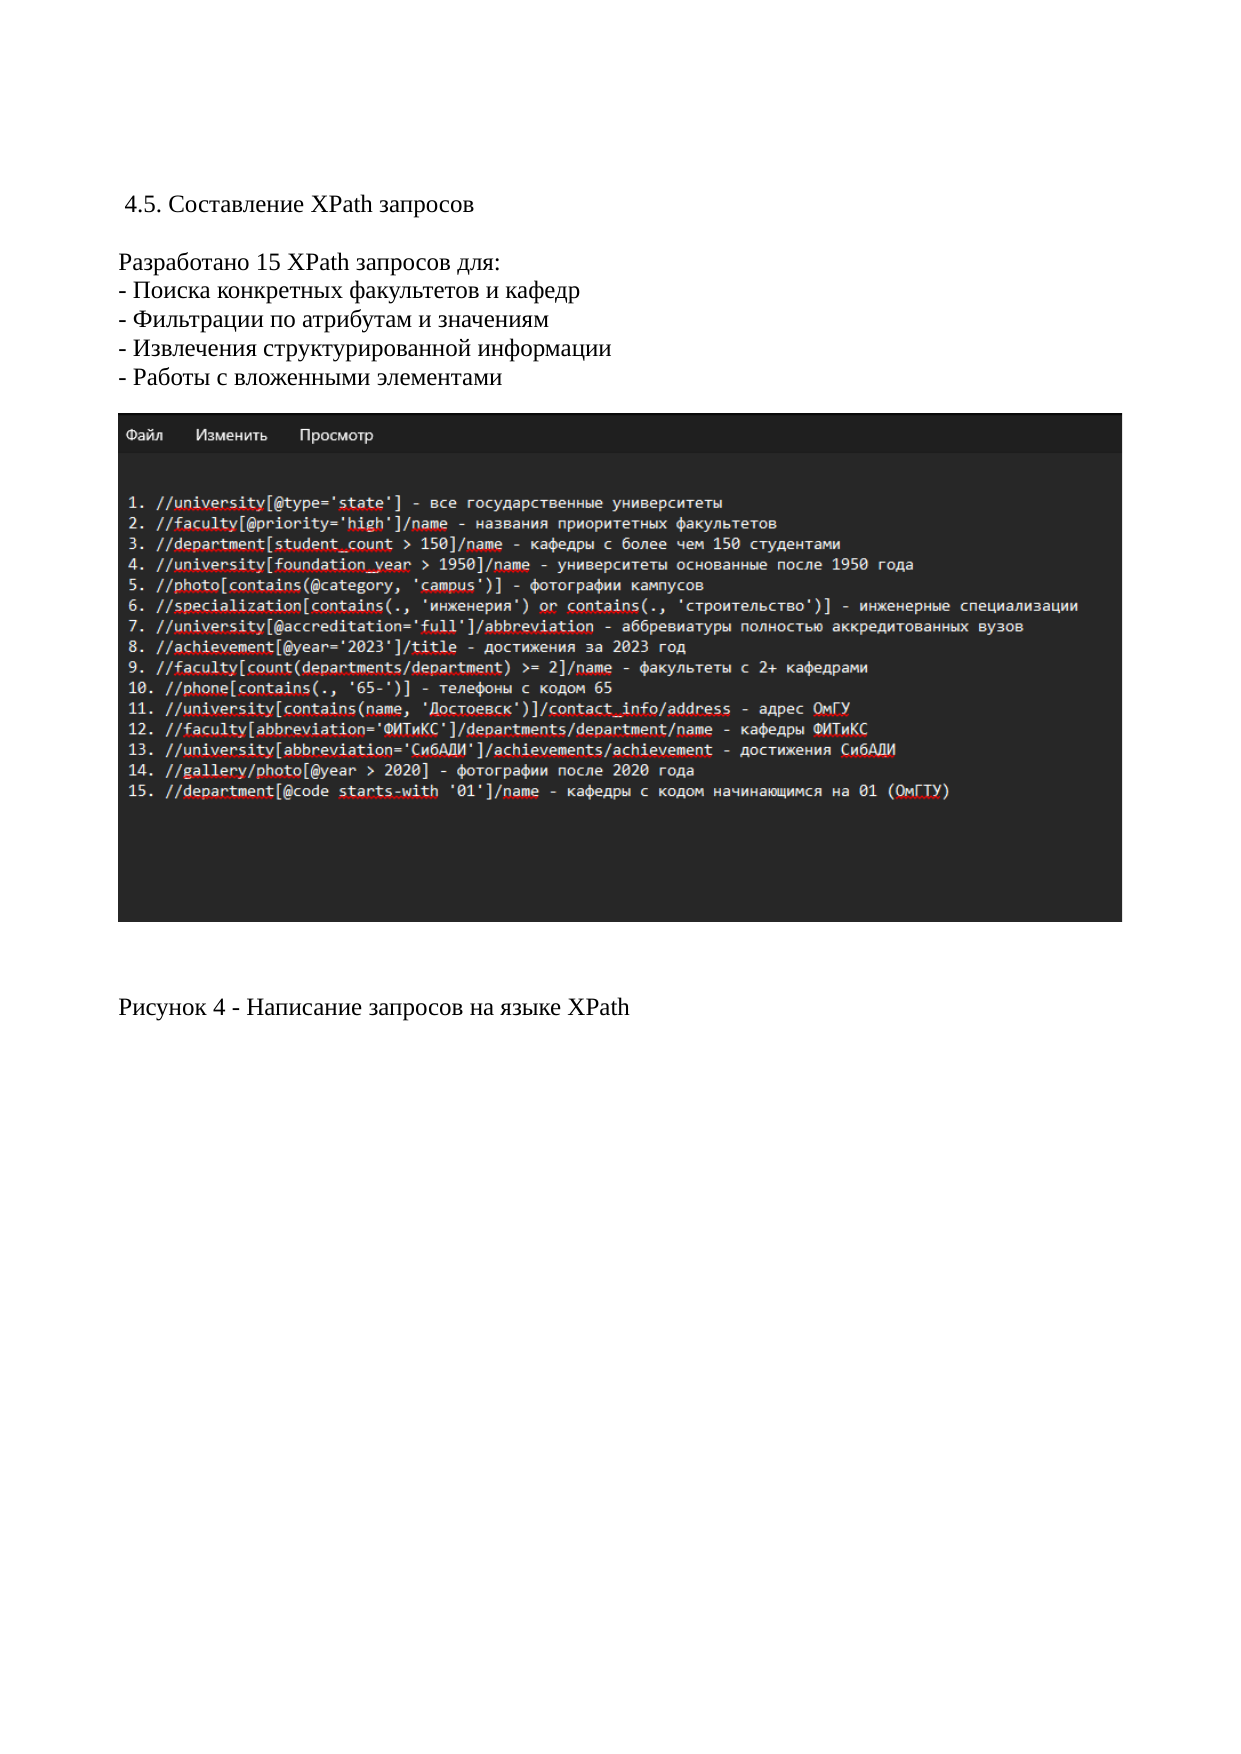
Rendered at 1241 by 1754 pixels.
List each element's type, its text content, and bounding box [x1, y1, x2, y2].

text Разработано 15 XPath запросов для: [118, 247, 1122, 275]
text 4.5. Составление XPath запросов [118, 189, 1122, 218]
text - Работы с вложенными элементами [118, 362, 1122, 390]
text Рисунок 4 - Написание запросов на языке XPath [118, 992, 1122, 1021]
text - Фильтрации по атрибутам и значениям [118, 304, 1122, 333]
text - Поиска конкретных факультетов и кафедр [118, 275, 1122, 304]
text - Извлечения структурированной информации [118, 333, 1122, 362]
